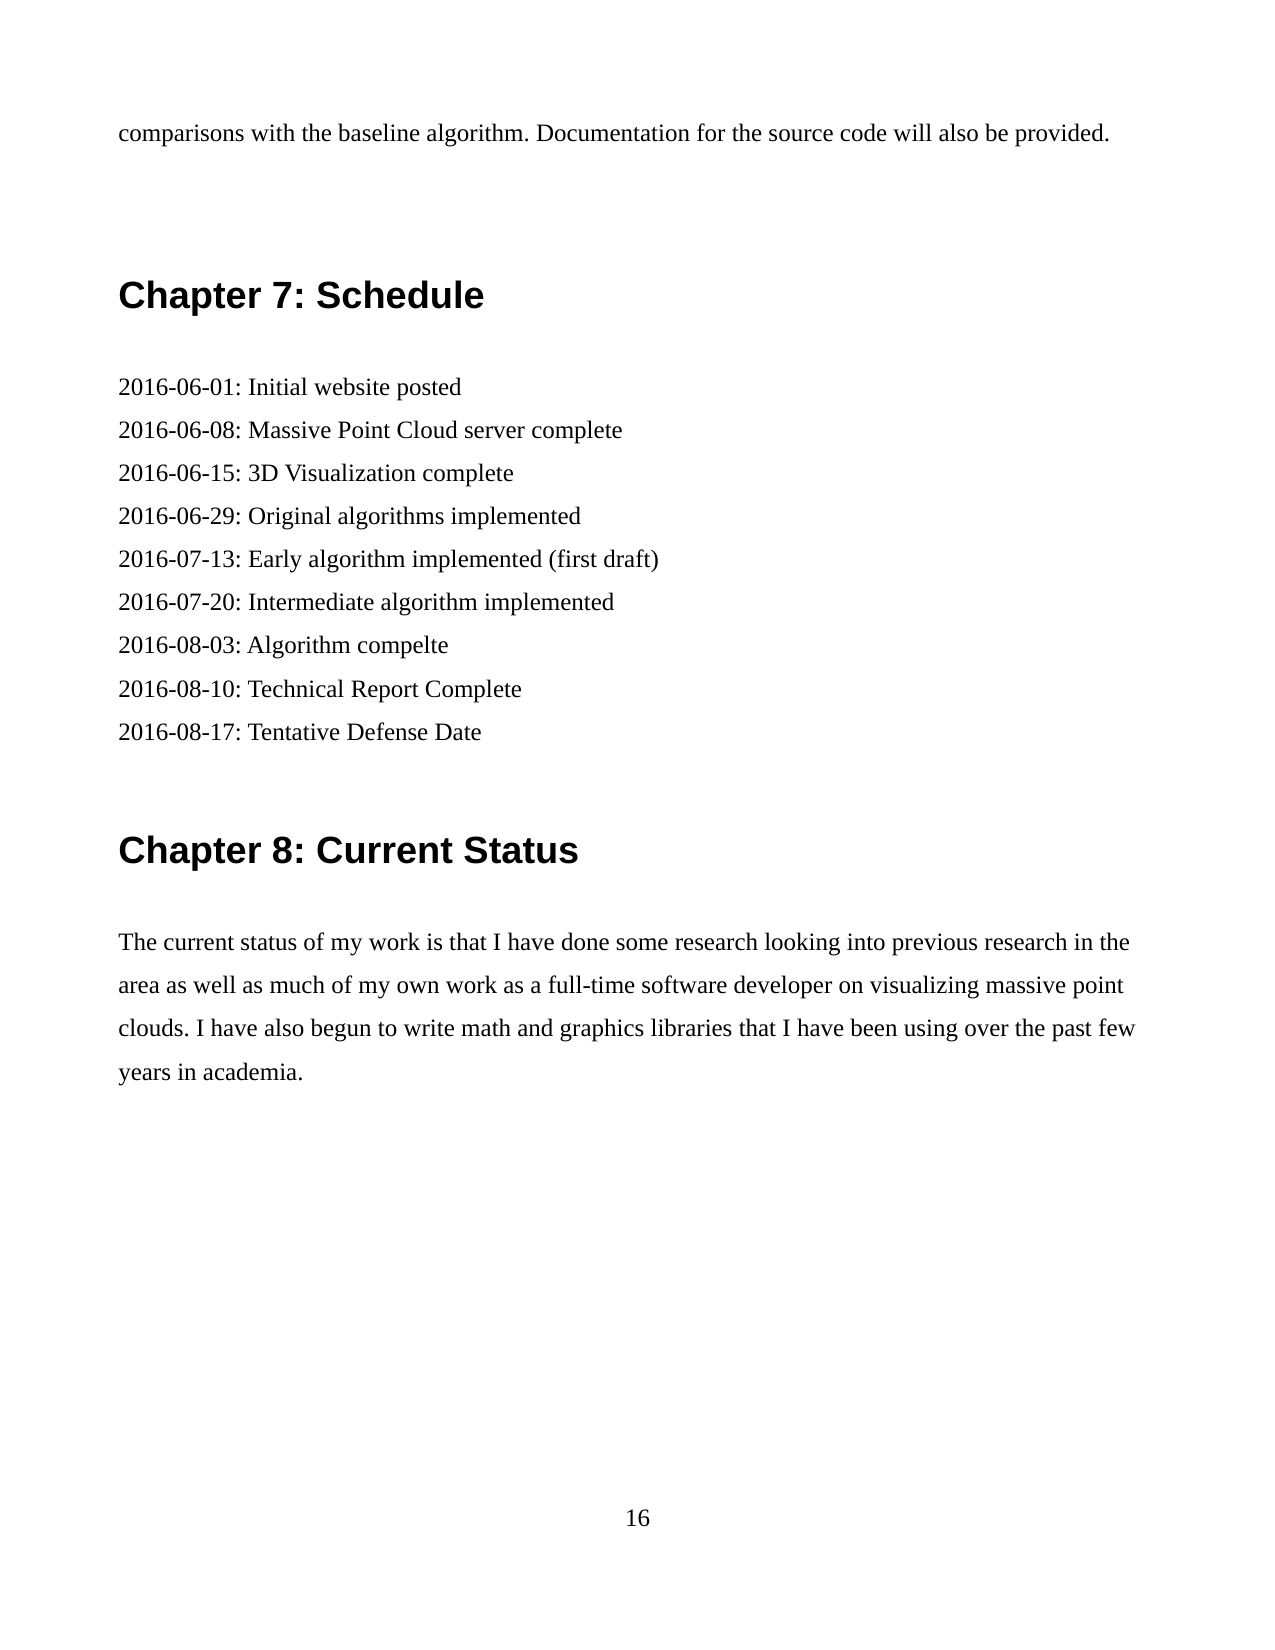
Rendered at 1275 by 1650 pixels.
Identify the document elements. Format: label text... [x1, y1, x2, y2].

text The current status of my work is that I have done some research looking into previous research in the area as well as much of my own work as a full-time software developer on visualizing massive point clouds. I have also begun to write math and graphics libraries that I have been using over the past few years in academia. [118, 927, 1157, 1085]
text 2016-08-17: Tentative Defense Date [118, 717, 1157, 746]
text 2016-08-03: Algorithm compelte [118, 631, 1157, 659]
subtitle Chapter 8: Current Status [118, 828, 1157, 872]
text 2016-06-29: Original algorithms implemented [118, 501, 1157, 530]
text 2016-06-01: Initial website posted [118, 372, 1157, 401]
text 2016-08-10: Technical Report Complete [118, 674, 1157, 702]
subtitle Chapter 7: Schedule [118, 272, 1157, 316]
text 2016-06-08: Massive Point Cloud server complete [118, 415, 1157, 444]
text comparisons with the baseline algorithm. Documentation for the source code will also be provided. [118, 118, 1157, 147]
text 2016-07-20: Intermediate algorithm implemented [118, 587, 1157, 616]
text 2016-07-13: Early algorithm implemented (first draft) [118, 544, 1157, 573]
text 2016-06-15: 3D Visualization complete [118, 458, 1157, 487]
